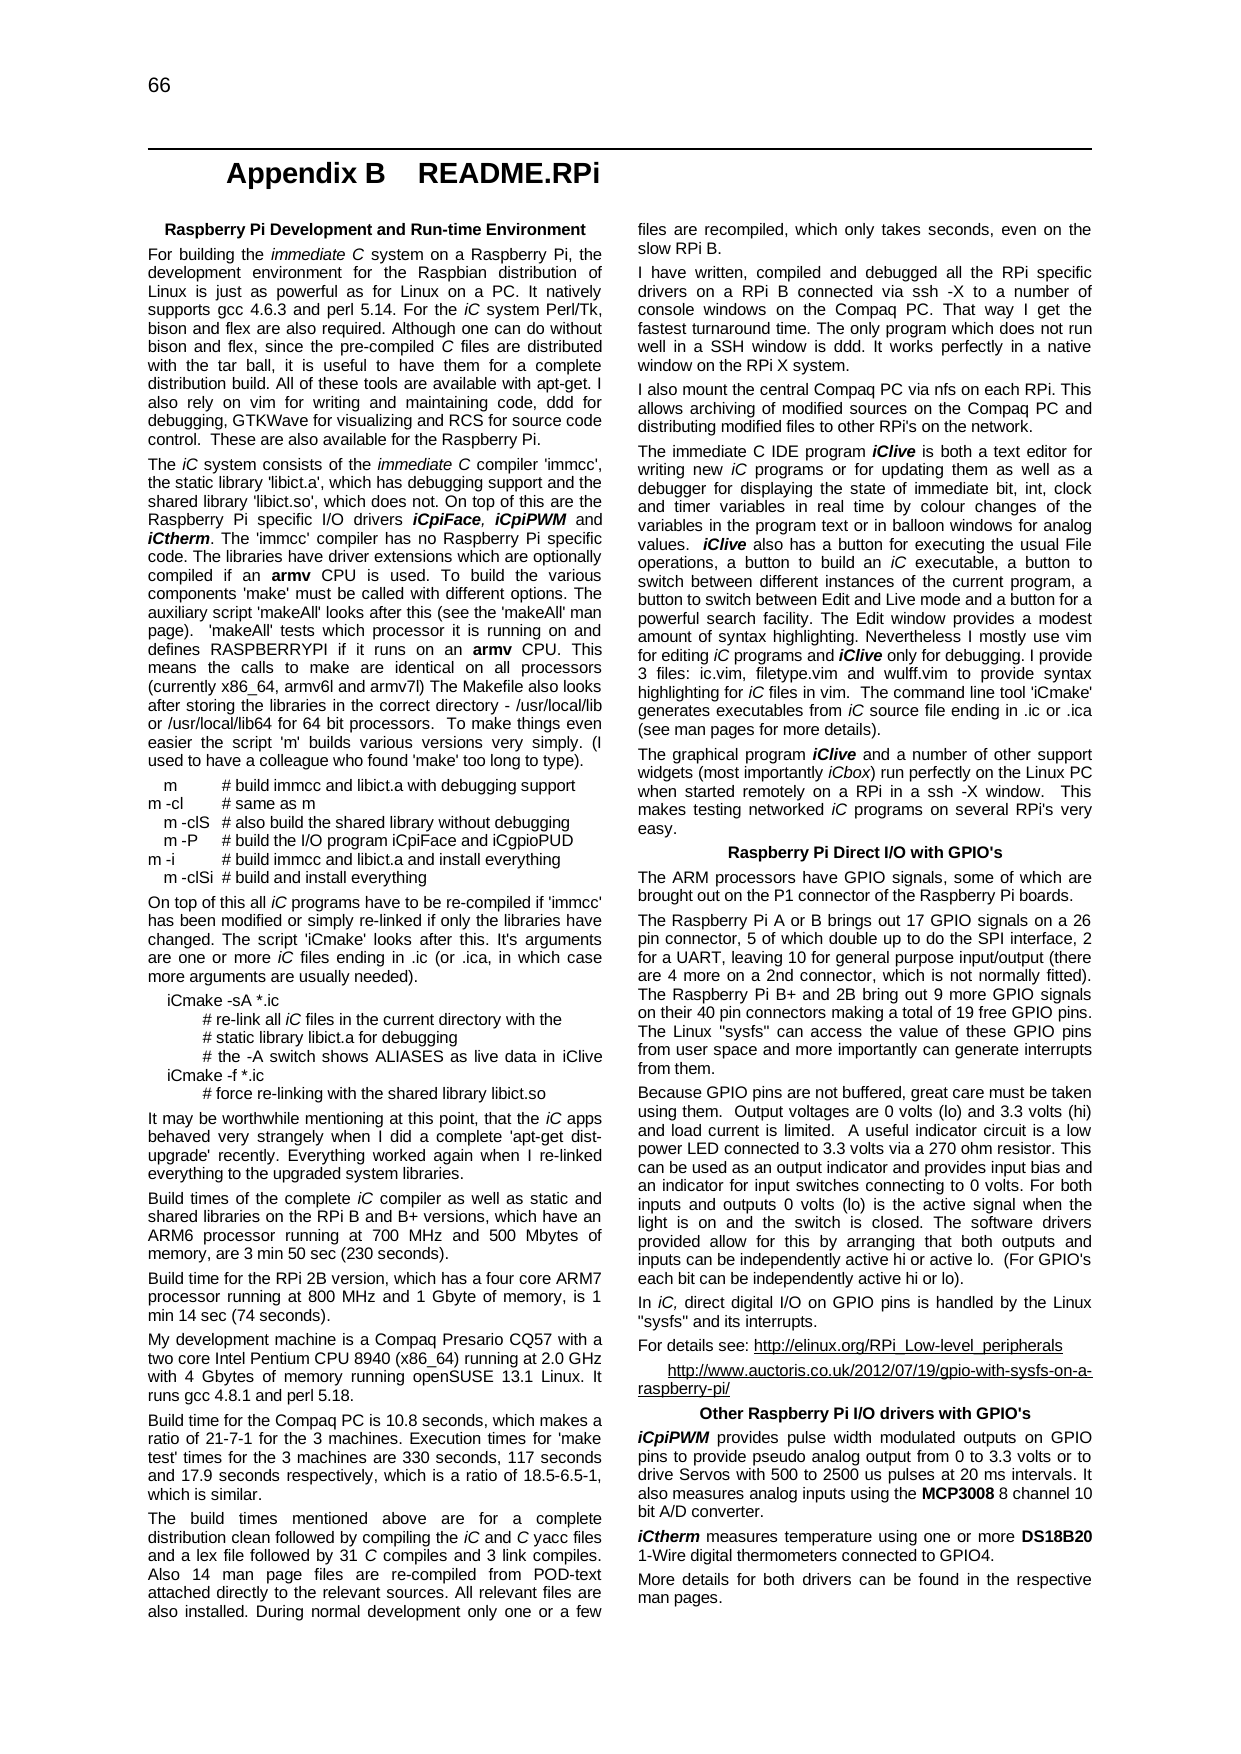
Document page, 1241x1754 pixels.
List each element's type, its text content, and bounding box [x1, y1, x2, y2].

text The Raspberry Pi A or B brings out 17 GPIO signals on a 26 pin connector, 5 of which double up to do the SPI interface, 2 for a UART, leaving 10 for general purpose input/output (there are 4 more on a 2nd connector, which is not normally fitted). The Raspberry Pi B+ and 2B bring out 9 more GPIO signals on their 40 pin connectors making a total of 19 free GPIO pins. The Linux "sysfs" can access the value of these GPIO pins from user space and more importantly can generate interrupts from them. [638, 911, 1092, 1078]
subtitle Appendix B README.RPi [148, 150, 1092, 197]
text Build times of the complete iC compiler as well as static and shared libraries on the RPi B and B+ versions, which have an ARM6 processor running at 700 MHz and 500 Mbytes of memory, are 3 min 50 sec (230 seconds). [148, 1189, 602, 1263]
text For building the immediate C system on a Raspberry Pi, the development environment for the Raspbian distribution of Linux is just as powerful as for Linux on a PC. It natively supports gcc 4.6.3 and perl 5.14. For the iC system Perl/Tk, bison and flex are also required. Although one can do without bison and flex, since the pre-compiled C files are distributed with the tar ball, it is useful to have them for a complete distribution build. All of these tools are available with apt-get. I also rely on vim for writing and maintaining code, ddd for debugging, GTKWave for visualizing and RCS for source code control. These are also available for the Raspberry Pi. [148, 245, 602, 449]
text The graphical program iClive and a number of other support widgets (most importantly iCbox) run perfectly on the Linux PC when started remotely on a RPi in a ssh -X window. This makes testing networked iC programs on several RPi's very easy. [638, 745, 1092, 838]
text The iC system consists of the immediate C compiler 'immcc', the static library 'libict.a', which has debugging support and the shared library 'libict.so', which does not. On top of this are the Raspberry Pi specific I/O drivers iCpiFace, iCpiPWM and iCtherm. The 'immcc' compiler has no Raspberry Pi specific code. The libraries have driver extensions which are optionally compiled if an armv CPU is used. To build the various components 'make' must be called with different options. The auxiliary script 'makeAll' looks after this (see the 'makeAll' man page). 'makeAll' tests which processor it is running on and defines RASPBERRYPI if it runs on an armv CPU. This means the calls to make are identical on all processors (currently x86_64, armv6l and armv7l) The Makefile also looks after storing the libraries in the correct directory - /usr/local/lib or /usr/local/lib64 for 64 bit processors. To make things even easier the script 'm' builds various versions very simply. (I used to have a colleague who found 'make' too long to type). [148, 455, 602, 770]
text It may be worthwhile mentioning at this point, that the iC apps behaved very strangely when I did a complete 'apt-get dist-upgrade' recently. Everything worked again when I re-linked everything to the upgraded system libraries. [148, 1109, 602, 1183]
text Raspberry Pi Direct I/O with GPIO's [638, 843, 1092, 862]
text Build time for the Compaq PC is 10.8 seconds, which makes a ratio of 21-7-1 for the 3 machines. Execution times for 'make test' times for the 3 machines are 330 seconds, 117 seconds and 17.9 seconds respectively, which is a ratio of 18.5-6.5-1, which is similar. [148, 1411, 602, 1504]
text In iC, direct digital I/O on GPIO pins is handled by the Linux "sysfs" and its interrupts. [638, 1294, 1092, 1331]
text m # build immcc and libict.a with debugging support m -cl # same as m m -clS # also build the shared library without debugging m -P # build the I/O program iCpiFace and iCgpioPUD m -i # build immcc and libict.a and install everything m -clSi # build and install everything [148, 776, 602, 887]
text The ARM processors have GPIO signals, some of which are brought out on the P1 connector of the Raspberry Pi boards. [638, 868, 1092, 905]
text On top of this all iC programs have to be re-compiled if 'immcc' has been modified or simply re-linked if only the libraries have changed. The script 'iCmake' looks after this. It's arguments are one or more iC files ending in .ic (or .ica, in which case more arguments are usually needed). [148, 893, 602, 986]
text The build times mentioned above are for a complete distribution clean followed by compiling the iC and C yacc files and a lex file followed by 31 C compiles and 3 link compiles. Also 14 man page files are re-compiled from POD-text attached directly to the relevant sources. All relevant files are also installed. During normal development only one or a few [148, 1509, 602, 1621]
text Because GPIO pins are not buffered, great care must be taken using them. Output voltages are 0 volts (lo) and 3.3 volts (hi) and load current is limited. A useful indicator circuit is a low power LED connected to 3.3 volts via a 270 ohm resistor. This can be used as an output indicator and provides input bias and an indicator for input switches connecting to 0 volts. For both inputs and outputs 0 volts (lo) is the active signal when the light is on and the switch is closed. The software drivers provided allow for this by arranging that both outputs and inputs can be independently active hi or active lo. (For GPIO's each bit can be independently active hi or lo). [638, 1084, 1092, 1288]
text iCtherm measures temperature using one or more DS18B20 1-Wire digital thermometers connected to GPIO4. [638, 1527, 1092, 1564]
text My development machine is a Compaq Presario CQ57 with a two core Intel Pentium CPU 8940 (x86_64) running at 2.0 GHz with 4 Gbytes of memory running openSUSE 13.1 Linux. It runs gcc 4.8.1 and perl 5.18. [148, 1331, 602, 1405]
text Other Raspberry Pi I/O drivers with GPIO's [638, 1404, 1092, 1423]
text files are recompiled, which only takes seconds, even on the slow RPi B. [638, 221, 1092, 258]
text iCpiPWM provides pulse width modulated outputs on GPIO pins to provide pseudo analog output from 0 to 3.3 volts or to drive Servos with 500 to 2500 us pulses at 20 ms intervals. It also measures analog inputs using the MCP3008 8 channel 10 bit A/D converter. [638, 1429, 1092, 1521]
text The immediate C IDE program iClive is both a text editor for writing new iC programs or for updating them as well as a debugger for displaying the state of immediate bit, int, clock and timer variables in real time by colour changes of the variables in the program text or in balloon windows for analog values. iClive also has a button for executing the usual File operations, a button to build an iC executable, a button to switch between different instances of the current program, a button to switch between Edit and Live mode and a button for a powerful search facility. The Edit window provides a modest amount of syntax highlighting. Nevertheless I mostly use vim for editing iC programs and iClive only for debugging. I provide 3 files: ic.vim, filetype.vim and wulff.vim to provide syntax highlighting for iC files in vim. The command line tool 'iCmake' generates executables from iC source file ending in .ic or .ica (see man pages for more details). [638, 442, 1092, 739]
text iCmake -sA *.ic # re-link all iC files in the current directory with the # static library libict.a for debugging # the -A switch shows ALIASES as live data in iClive iCmake -f *.ic # force re-linking with the shared library libict.so [148, 992, 602, 1103]
text I have written, compiled and debugged all the RPi specific drivers on a RPi B connected via ssh -X to a number of console windows on the Compaq PC. That way I get the fastest turnaround time. The only program which does not run well in a SSH window is ddd. It works perfectly in a native window on the RPi X system. [638, 263, 1092, 375]
text I also mount the central Compaq PC via nfs on each RPi. This allows archiving of modified sources on the Compaq PC and distributing modified files to other RPi's on the network. [638, 381, 1092, 436]
text Raspberry Pi Development and Run-time Environment [148, 221, 602, 239]
text For details see: http://elinux.org/RPi_Low-level_peripherals [638, 1337, 1092, 1355]
text More details for both drivers can be found in the respective man pages. [638, 1570, 1092, 1607]
text Build time for the RPi 2B version, which has a four core ARM7 processor running at 800 MHz and 1 Gbyte of memory, is 1 min 14 sec (74 seconds). [148, 1269, 602, 1325]
text http://www.auctoris.co.uk/2012/07/19/gpio-with-sysfs-on-a-raspberry-pi/ [638, 1361, 1092, 1398]
